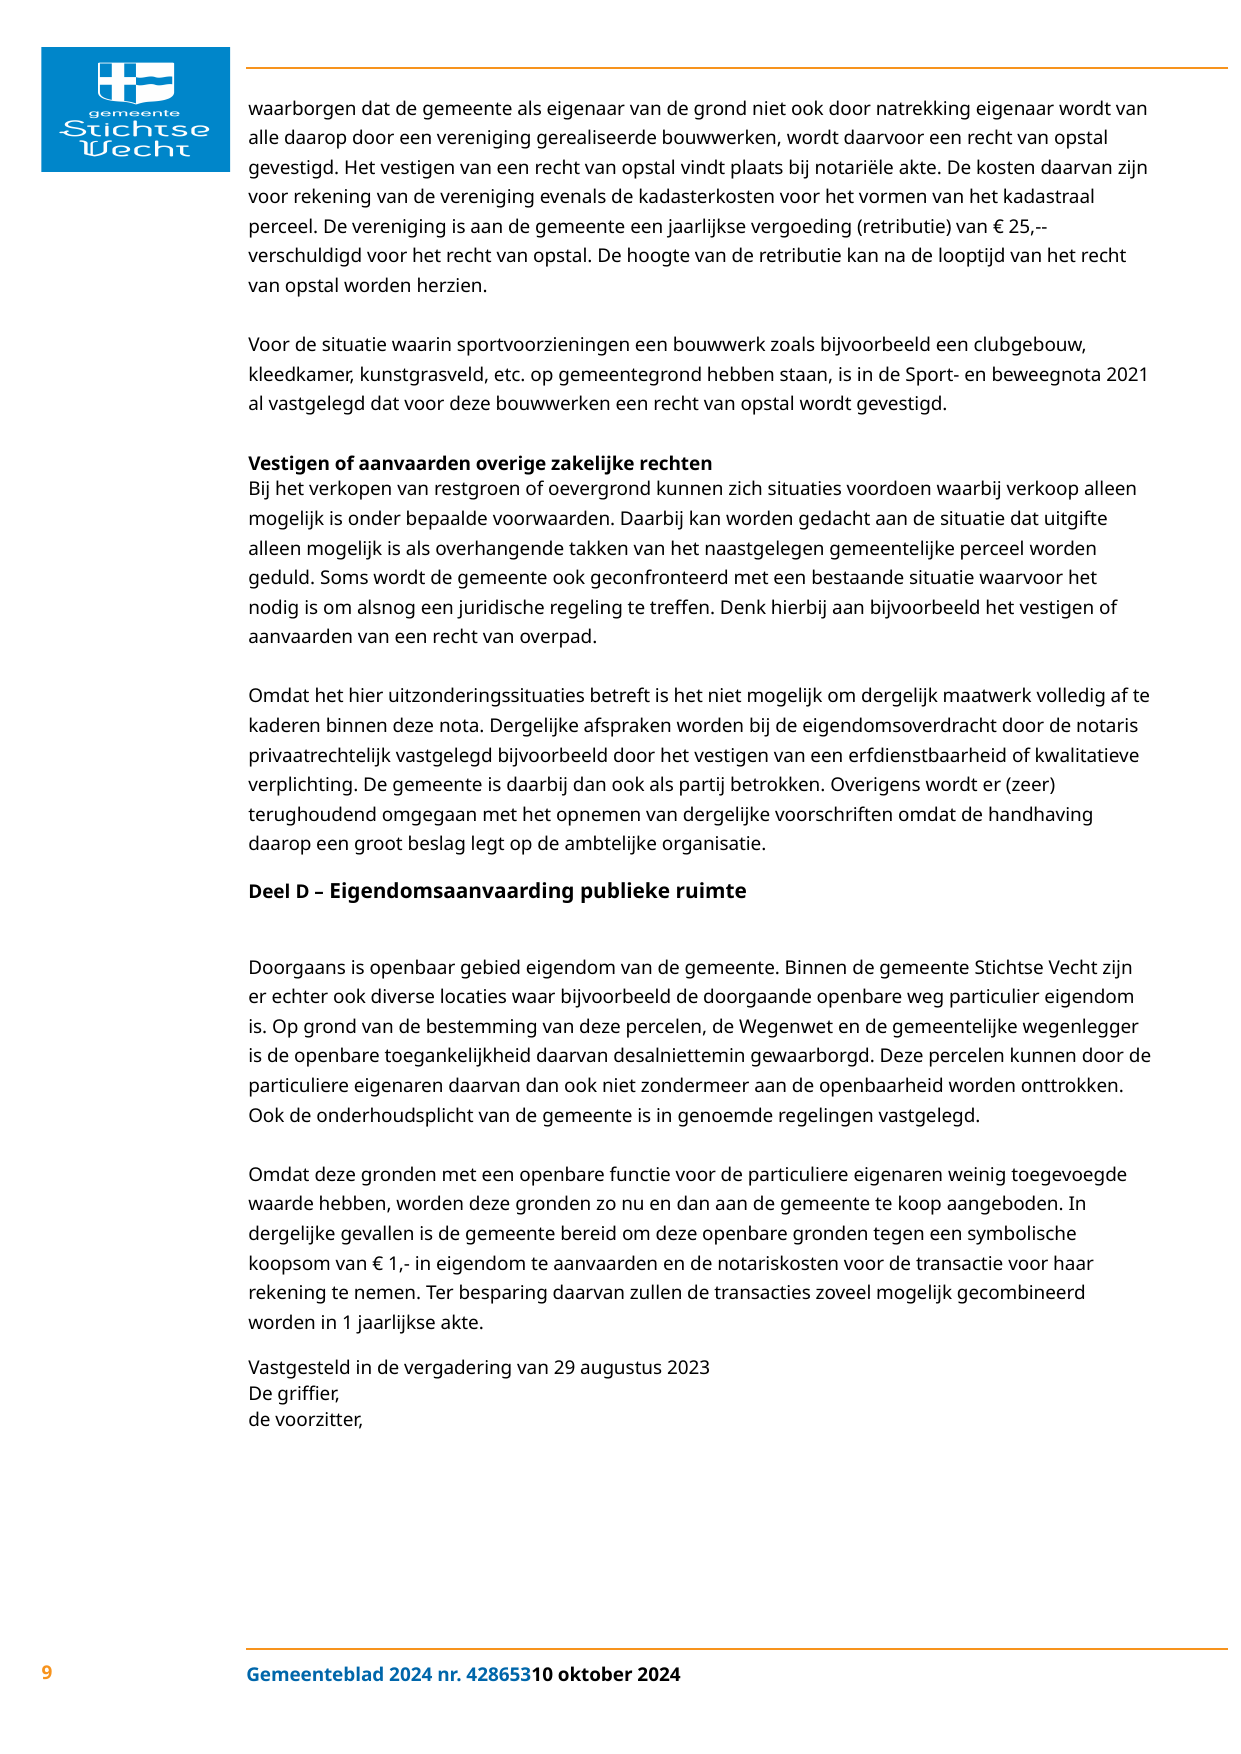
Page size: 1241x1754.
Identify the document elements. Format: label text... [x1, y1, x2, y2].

text De griffier, [248, 1380, 1152, 1406]
text Deel D – Eigendomsaanvaarding publieke ruimte [248, 876, 1152, 904]
text Vastgesteld in de vergadering van 29 augustus 2023 [248, 1354, 1152, 1380]
text Bij het verkopen van restgroen of oevergrond kunnen zich situaties voordoen waarbij verkoop alleen mogelijk is onder bepaalde voorwaarden. Daarbij kan worden gedacht aan de situatie dat uitgifte alleen mogelijk is als overhangende takken van het naastgelegen gemeentelijke perceel worden geduld. Soms wordt de gemeente ook geconfronteerd met een bestaande situatie waarvoor het nodig is om alsnog een juridische regeling te treffen. Denk hierbij aan bijvoorbeeld het vestigen of aanvaarden van een recht van overpad. [248, 476, 1152, 649]
text Doorgaans is openbaar gebied eigendom van de gemeente. Binnen de gemeente Stichtse Vecht zijn er echter ook diverse locaties waar bijvoorbeeld de doorgaande openbare weg particulier eigendom is. Op grond van de bestemming van deze percelen, de Wegenwet en de gemeentelijke wegenlegger is de openbare toegankelijkheid daarvan desalniettemin gewaarborgd. Deze percelen kunnen door de particuliere eigenaren daarvan dan ook niet zondermeer aan de openbaarheid worden onttrokken. Ook de onderhoudsplicht van de gemeente is in genoemde regelingen vastgelegd. [248, 954, 1152, 1127]
text de voorzitter, [248, 1406, 1152, 1432]
text Omdat deze gronden met een openbare functie voor de particuliere eigenaren weinig toegevoegde waarde hebben, worden deze gronden zo nu en dan aan de gemeente te koop aangeboden. In dergelijke gevallen is de gemeente bereid om deze openbare gronden tegen een symbolische koopsom van € 1,- in eigendom te aanvaarden en de notariskosten voor de transactie voor haar rekening te nemen. Ter besparing daarvan zullen de transacties zoveel mogelijk gecombineerd worden in 1 jaarlijkse akte. [248, 1161, 1152, 1334]
picture [137, 63, 174, 103]
picture [99, 63, 135, 101]
text Voor de situatie waarin sportvoorzieningen een bouwwerk zoals bijvoorbeeld een clubgebouw, kleedkamer, kunstgrasveld, etc. op gemeentegrond hebben staan, is in de Sport- en beweegnota 2021 al vastgelegd dat voor deze bouwwerken een recht van opstal wordt gevestigd. [248, 331, 1152, 416]
text Omdat het hier uitzonderingssituaties betreft is het niet mogelijk om dergelijk maatwerk volledig af te kaderen binnen deze nota. Dergelijke afspraken worden bij de eigendomsoverdracht door de notaris privaatrechtelijk vastgelegd bijvoorbeeld door het vestigen van een erfdienstbaarheid of kwalitatieve verplichting. De gemeente is daarbij dan ook als partij betrokken. Overigens wordt er (zeer) terughoudend omgegaan met het opnemen van dergelijke voorschriften omdat de handhaving daarop een groot beslag legt op de ambtelijke organisatie. [248, 683, 1152, 856]
text Vestigen of aanvaarden overige zakelijke rechten [248, 450, 1152, 476]
text waarborgen dat de gemeente als eigenaar van de grond niet ook door natrekking eigenaar wordt van alle daarop door een vereniging gerealiseerde bouwwerken, wordt daarvoor een recht van opstal gevestigd. Het vestigen van een recht van opstal vindt plaats bij notariële akte. De kosten daarvan zijn voor rekening van de vereniging evenals de kadasterkosten voor het vormen van het kadastraal perceel. De vereniging is aan de gemeente een jaarlijkse vergoeding (retributie) van € 25,-- verschuldigd voor het recht van opstal. De hoogte van de retributie kan na de looptijd van het recht van opstal worden herzien. [248, 95, 1152, 298]
